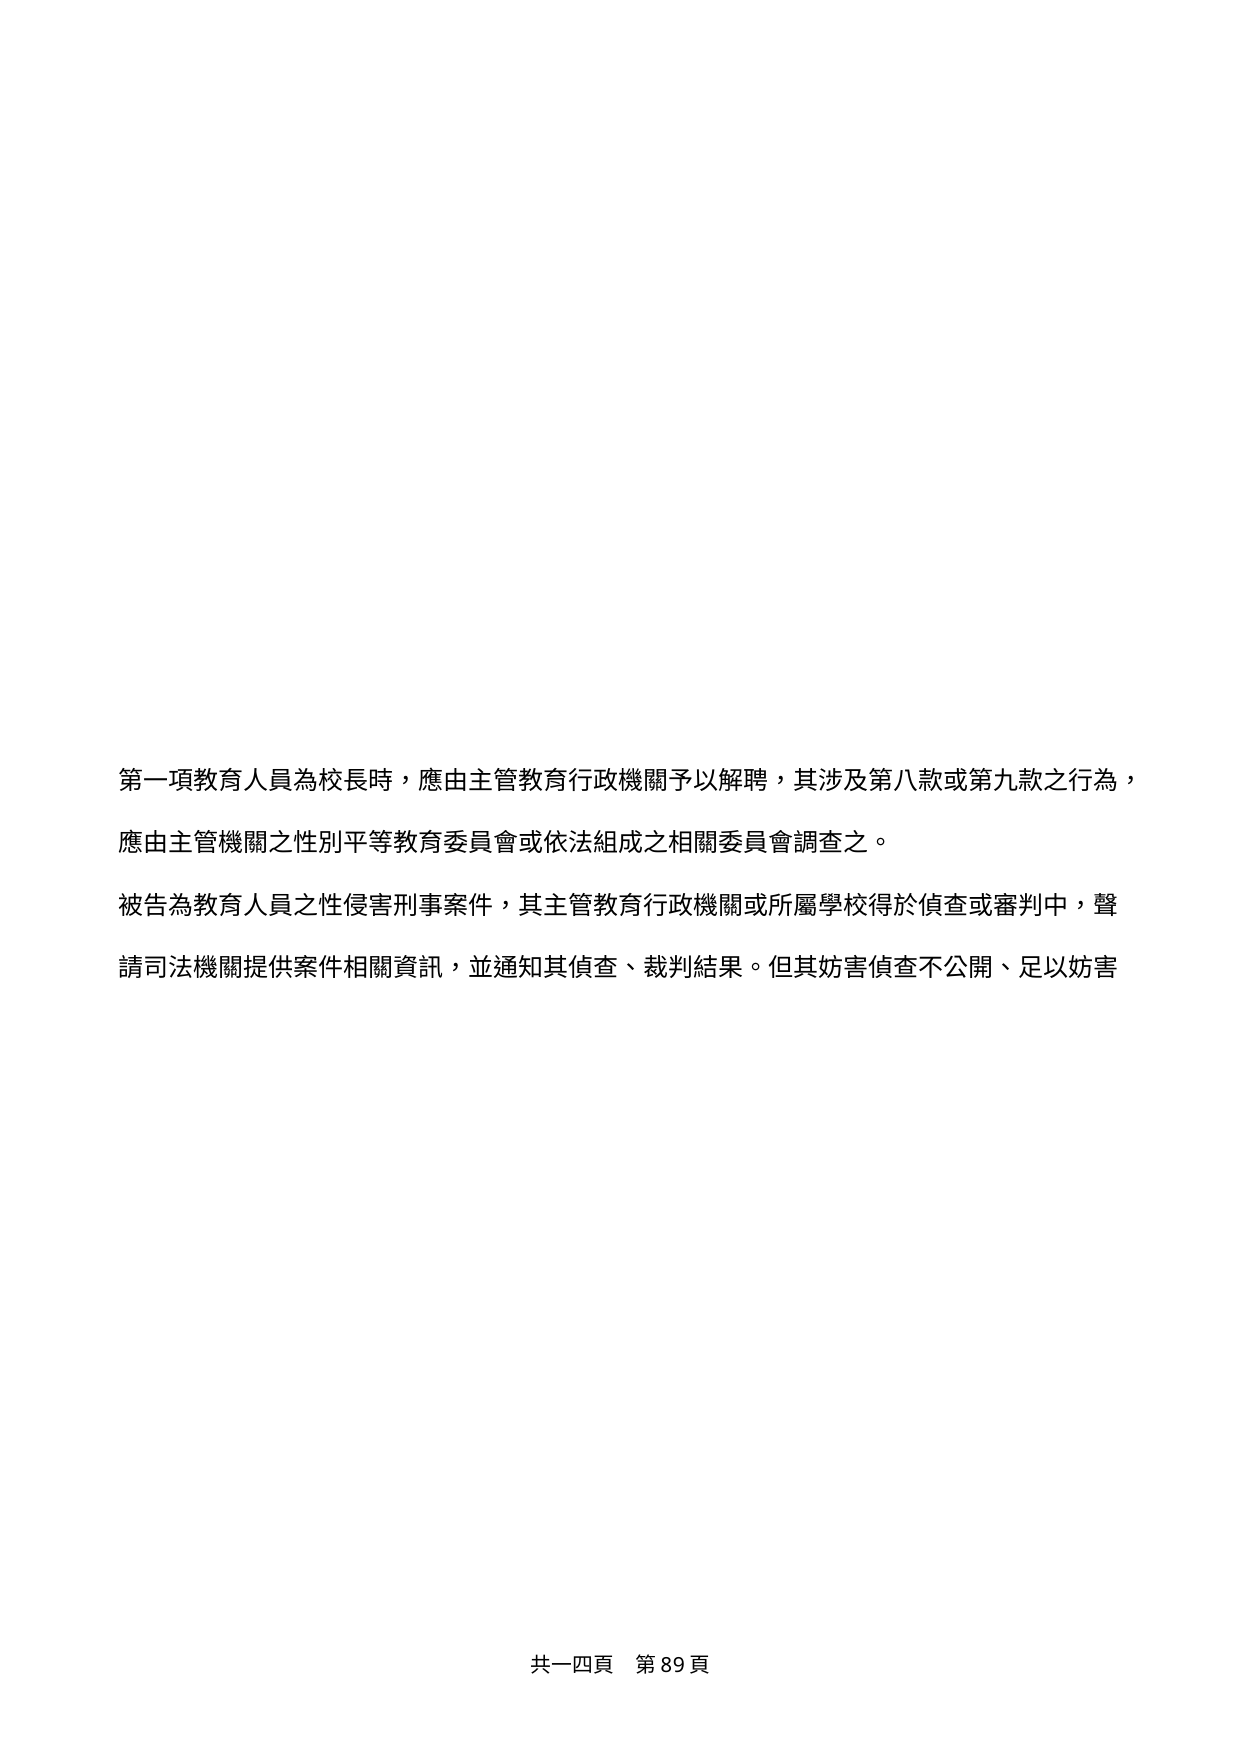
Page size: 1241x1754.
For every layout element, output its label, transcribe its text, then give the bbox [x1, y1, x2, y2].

text 被告為教育人員之性侵害刑事案件，其主管教育行政機關或所屬學校得於偵查或審判中，聲請司法機關提供案件相關資訊，並通知其偵查、裁判結果。但其妨害偵查不公開、足以妨害 [118, 862, 1122, 987]
text 第一項教育人員為校長時，應由主管教育行政機關予以解聘，其涉及第八款或第九款之行為，應由主管機關之性別平等教育委員會或依法組成之相關委員會調查之。 [118, 737, 1122, 862]
